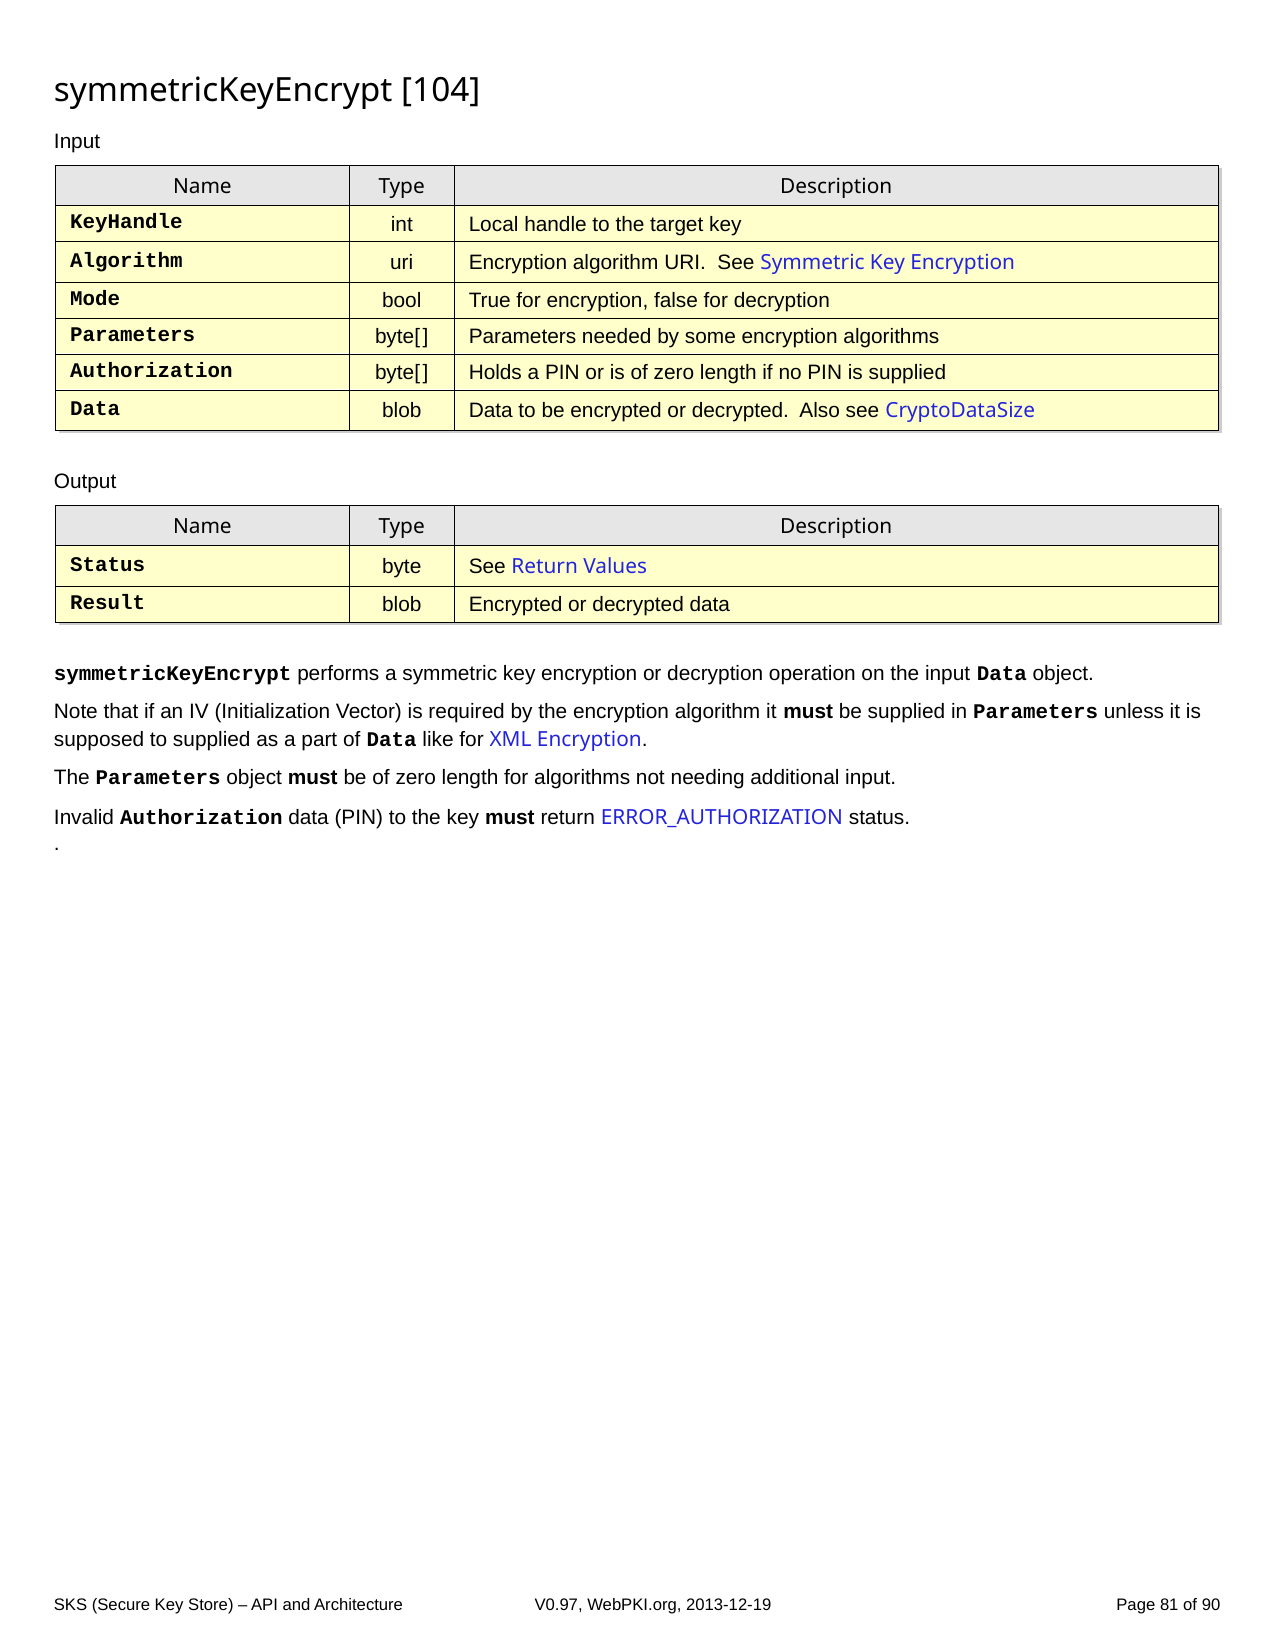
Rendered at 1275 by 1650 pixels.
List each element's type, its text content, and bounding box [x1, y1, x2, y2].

table_header Name [56, 506, 349, 545]
table_cell Authorization [56, 355, 349, 389]
text Input [54, 129, 1221, 153]
table_cell Local handle to the target key [455, 206, 1218, 241]
table_cell KeyHandle [56, 206, 349, 241]
subtitle symmetricKeyEncrypt [104] [54, 66, 1221, 111]
text symmetricKeyEncrypt performs a symmetric key encryption or decryption operation on the input Data object. [54, 661, 1221, 687]
table_cell Encrypted or decrypted data [455, 587, 1218, 622]
table_cell byte⁮[ ] [350, 355, 454, 389]
table_header Type [350, 506, 454, 545]
table_cell Parameters [56, 319, 349, 353]
table_cell byte⁮[ ] [350, 319, 454, 353]
table_cell Parameters needed by some encryption algorithms [455, 319, 1218, 353]
text The Parameters object must be of zero length for algorithms not needing additional input. [54, 765, 1221, 791]
text Output [54, 469, 1221, 493]
table_cell bool [350, 283, 454, 318]
text Invalid Authorization data (PIN) to the key must return ERROR_AUTHORIZATION status. [54, 802, 1221, 831]
table_cell byte [350, 546, 454, 586]
text . [54, 831, 1221, 855]
table_cell Mode [56, 283, 349, 318]
text Note that if an IV (Initialization Vector) is required by the encryption algorithm it must be supplied in Parameters unless it is supposed to supplied as a part of Data like for XML Encryption. [54, 699, 1221, 753]
table_header Description [455, 166, 1218, 205]
table_header Type [350, 166, 454, 205]
table_cell Status [56, 546, 349, 586]
table_cell Result [56, 587, 349, 622]
table_cell Encryption algorithm URI. See Symmetric Key Encryption ‎ [455, 242, 1218, 282]
table_cell True for encryption, false for decryption [455, 283, 1218, 318]
table_header Description [455, 506, 1218, 545]
table_cell blob [350, 391, 454, 430]
table_cell Data to be encrypted or decrypted. Also see CryptoDataSize [455, 391, 1218, 430]
table_cell See Return Values [455, 546, 1218, 586]
table_header Name [56, 166, 349, 205]
table_cell Holds a PIN or is of zero length if no PIN is supplied [455, 355, 1218, 389]
table_cell uri [350, 242, 454, 282]
table_cell Data [56, 391, 349, 430]
table_cell int [350, 206, 454, 241]
table_cell Algorithm [56, 242, 349, 282]
table_cell blob [350, 587, 454, 622]
